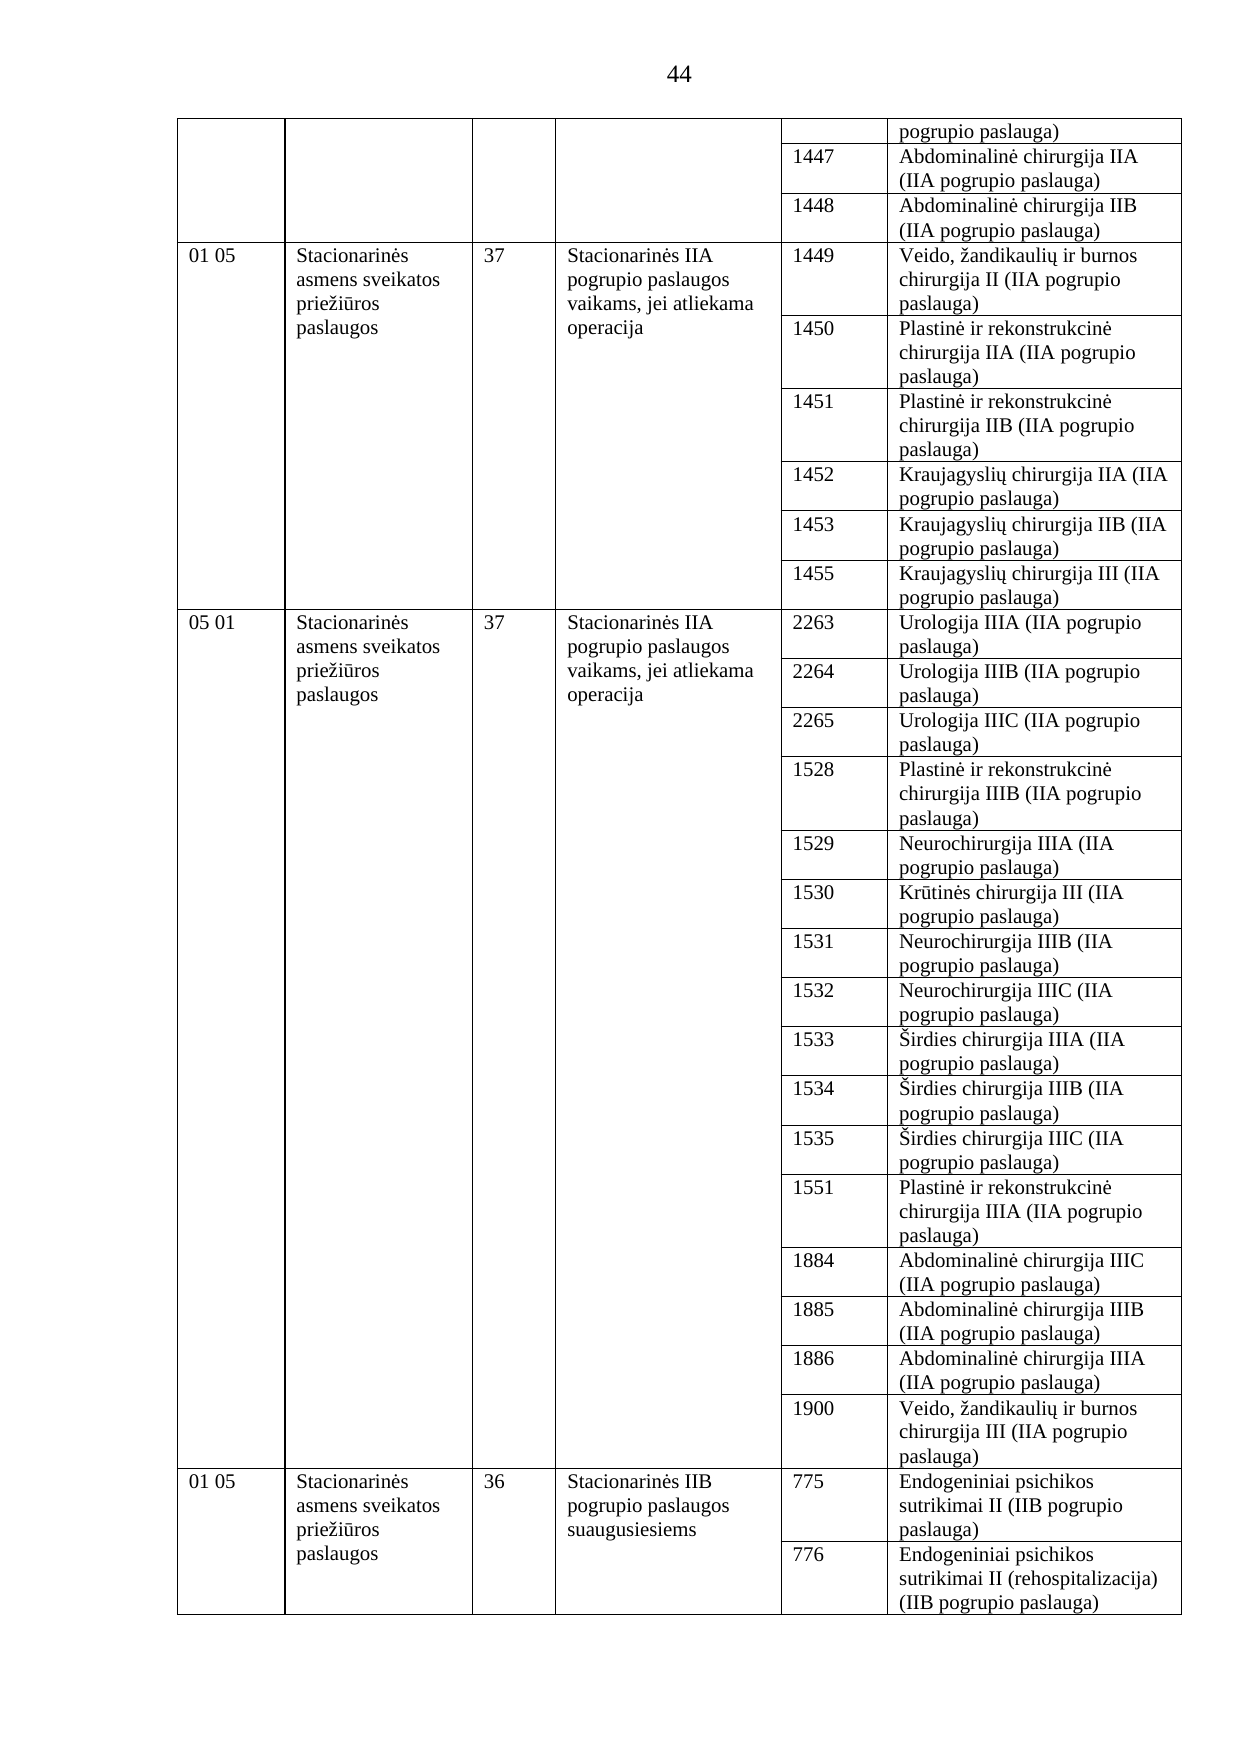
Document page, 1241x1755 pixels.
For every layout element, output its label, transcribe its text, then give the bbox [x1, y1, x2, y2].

table_cell Stacionarinės IIA pogrupio paslaugos vaikams, jei atliekama operacija [556, 610, 781, 1468]
table_cell Plastinė ir rekonstrukcinė chirurgija IIB (IIA pogrupio paslauga) [888, 389, 1181, 461]
table_cell 1448 [782, 194, 887, 242]
table_cell Abdominalinė chirurgija IIIA (IIA pogrupio paslauga) [888, 1346, 1181, 1394]
table_cell 1886 [782, 1346, 887, 1394]
table_cell 1531 [782, 929, 887, 977]
table_cell Stacionarinės IIB pogrupio paslaugos suaugusiesiems [556, 1469, 781, 1614]
table_cell Kraujagyslių chirurgija IIB (IIA pogrupio paslauga) [888, 511, 1181, 559]
table_cell Abdominalinė chirurgija IIIB (IIA pogrupio paslauga) [888, 1297, 1181, 1345]
table_cell Abdominalinė chirurgija IIIC (IIA pogrupio paslauga) [888, 1248, 1181, 1296]
table_cell Kraujagyslių chirurgija III (IIA pogrupio paslauga) [888, 561, 1181, 609]
table_cell Endogeniniai psichikos sutrikimai II (IIB pogrupio paslauga) [888, 1469, 1181, 1541]
table_cell 1884 [782, 1248, 887, 1296]
table_cell Neurochirurgija IIIA (IIA pogrupio paslauga) [888, 831, 1181, 879]
table_cell Veido, žandikaulių ir burnos chirurgija III (IIA pogrupio paslauga) [888, 1395, 1181, 1468]
table_cell Stacionarinės asmens sveikatos priežiūros paslaugos [286, 243, 472, 609]
table_cell Stacionarinės asmens sveikatos priežiūros paslaugos [286, 610, 472, 1468]
table_cell 1532 [782, 978, 887, 1026]
table_cell 1529 [782, 831, 887, 879]
table_cell [556, 119, 781, 242]
table_cell 1447 [782, 144, 887, 192]
table_cell Abdominalinė chirurgija IIB (IIA pogrupio paslauga) [888, 194, 1181, 242]
table_cell Veido, žandikaulių ir burnos chirurgija II (IIA pogrupio paslauga) [888, 243, 1181, 315]
table_cell Širdies chirurgija IIIA (IIA pogrupio paslauga) [888, 1027, 1181, 1075]
table_cell 05 01 [178, 610, 284, 1468]
table_cell pogrupio paslauga) [888, 119, 1181, 143]
table_cell Krūtinės chirurgija III (IIA pogrupio paslauga) [888, 880, 1181, 928]
table_cell 1449 [782, 243, 887, 315]
table_cell Abdominalinė chirurgija IIA (IIA pogrupio paslauga) [888, 144, 1181, 192]
table_cell Neurochirurgija IIIC (IIA pogrupio paslauga) [888, 978, 1181, 1026]
table_cell 01 05 [178, 1469, 284, 1614]
table_cell Širdies chirurgija IIIB (IIA pogrupio paslauga) [888, 1076, 1181, 1124]
table_cell Stacionarinės asmens sveikatos priežiūros paslaugos [286, 1469, 472, 1614]
table_cell 1535 [782, 1126, 887, 1174]
table_cell 1455 [782, 561, 887, 609]
table_cell 1450 [782, 316, 887, 388]
table_cell 1453 [782, 511, 887, 559]
table_cell 1551 [782, 1175, 887, 1247]
table_cell Širdies chirurgija IIIC (IIA pogrupio paslauga) [888, 1126, 1181, 1174]
table_cell [782, 119, 887, 143]
table_cell [473, 119, 555, 242]
table_cell Urologija IIIC (IIA pogrupio paslauga) [888, 708, 1181, 756]
table_cell 37 [473, 243, 555, 609]
table_cell Plastinė ir rekonstrukcinė chirurgija IIIB (IIA pogrupio paslauga) [888, 757, 1181, 829]
table_cell 37 [473, 610, 555, 1468]
table_cell 2265 [782, 708, 887, 756]
table_cell [178, 119, 284, 242]
table_cell 776 [782, 1542, 887, 1614]
table_cell 1451 [782, 389, 887, 461]
table_cell Plastinė ir rekonstrukcinė chirurgija IIA (IIA pogrupio paslauga) [888, 316, 1181, 388]
table_cell 1530 [782, 880, 887, 928]
table_cell 1900 [782, 1395, 887, 1468]
table_cell [286, 119, 472, 242]
table_cell 2263 [782, 610, 887, 658]
table_cell 36 [473, 1469, 555, 1614]
table_cell 775 [782, 1469, 887, 1541]
table_cell Endogeniniai psichikos sutrikimai II (rehospitalizacija) (IIB pogrupio paslauga) [888, 1542, 1181, 1614]
table_cell 1528 [782, 757, 887, 829]
table_cell 1452 [782, 462, 887, 510]
table_cell 01 05 [178, 243, 284, 609]
table_cell Neurochirurgija IIIB (IIA pogrupio paslauga) [888, 929, 1181, 977]
table_cell 1534 [782, 1076, 887, 1124]
table_cell Plastinė ir rekonstrukcinė chirurgija IIIA (IIA pogrupio paslauga) [888, 1175, 1181, 1247]
table_cell Stacionarinės IIA pogrupio paslaugos vaikams, jei atliekama operacija [556, 243, 781, 609]
table_cell 1533 [782, 1027, 887, 1075]
table_cell Urologija IIIB (IIA pogrupio paslauga) [888, 659, 1181, 707]
table_cell 2264 [782, 659, 887, 707]
table_cell Urologija IIIA (IIA pogrupio paslauga) [888, 610, 1181, 658]
table_cell 1885 [782, 1297, 887, 1345]
table_cell Kraujagyslių chirurgija IIA (IIA pogrupio paslauga) [888, 462, 1181, 510]
